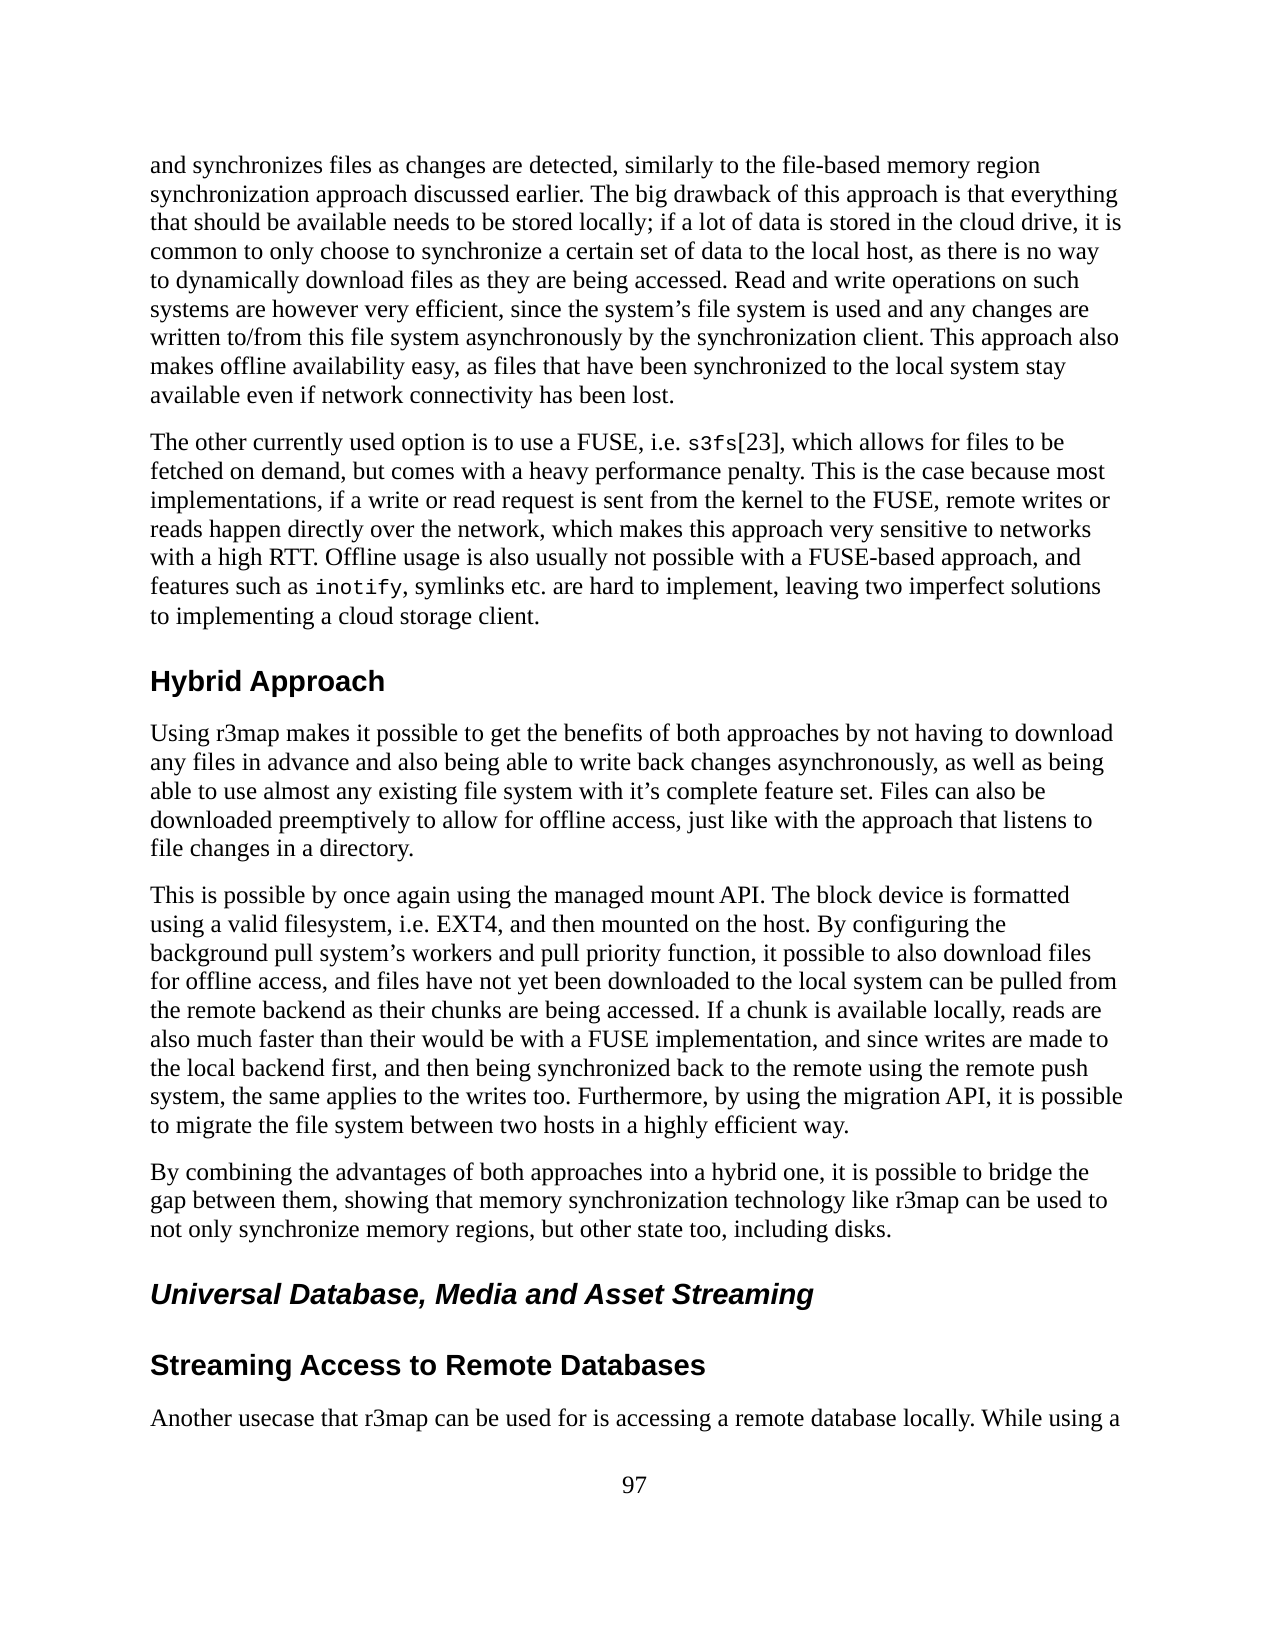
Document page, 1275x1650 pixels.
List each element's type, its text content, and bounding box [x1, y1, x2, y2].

text The other currently used option is to use a FUSE, i.e. s3fs[23], which allows for files to be fetched on demand, but comes with a heavy performance penalty. This is the case because most implementations, if a write or read request is sent from the kernel to the FUSE, remote writes or reads happen directly over the network, which makes this approach very sensitive to networks with a high RTT. Offline usage is also usually not possible with a FUSE-based approach, and features such as inotify, symlinks etc. are hard to implement, leaving two imperfect solutions to implementing a cloud storage client. [150, 427, 1125, 629]
subtitle Universal Database, Media and Asset Streaming [150, 1277, 1125, 1311]
text Using r3map makes it possible to get the benefits of both approaches by not having to download any files in advance and also being able to write back changes asynchronously, as well as being able to use almost any existing file system with it’s complete feature set. Files can also be downloaded preemptively to allow for offline access, just like with the approach that listens to file changes in a directory. [150, 718, 1125, 862]
text By combining the advantages of both approaches into a hybrid one, it is possible to bridge the gap between them, showing that memory synchronization technology like r3map can be used to not only synchronize memory regions, but other state too, including disks. [150, 1157, 1125, 1243]
text Another usecase that r3map can be used for is accessing a remote database locally. While using a [150, 1403, 1125, 1432]
text and synchronizes files as changes are detected, similarly to the file-based memory region synchronization approach discussed earlier. The big drawback of this approach is that everything that should be available needs to be stored locally; if a lot of data is stored in the cloud drive, it is common to only choose to synchronize a certain set of data to the local host, as there is no way to dynamically download files as they are being accessed. Read and write operations on such systems are however very efficient, since the system’s file system is used and any changes are written to/from this file system asynchronously by the synchronization client. This approach also makes offline availability easy, as files that have been synchronized to the local system stay available even if network connectivity has been lost. [150, 150, 1125, 409]
text This is possible by once again using the managed mount API. The block device is formatted using a valid filesystem, i.e. EXT4, and then mounted on the host. By configuring the background pull system’s workers and pull priority function, it possible to also download files for offline access, and files have not yet been downloaded to the local system can be pulled from the remote backend as their chunks are being accessed. If a chunk is available locally, reads are also much faster than their would be with a FUSE implementation, and since writes are made to the local backend first, and then being synchronized back to the remote using the remote push system, the same applies to the writes too. Furthermore, by using the migration API, it is possible to migrate the file system between two hosts in a highly efficient way. [150, 880, 1125, 1139]
subtitle Hybrid Approach [150, 663, 1125, 697]
subtitle Streaming Access to Remote Databases [150, 1348, 1125, 1382]
